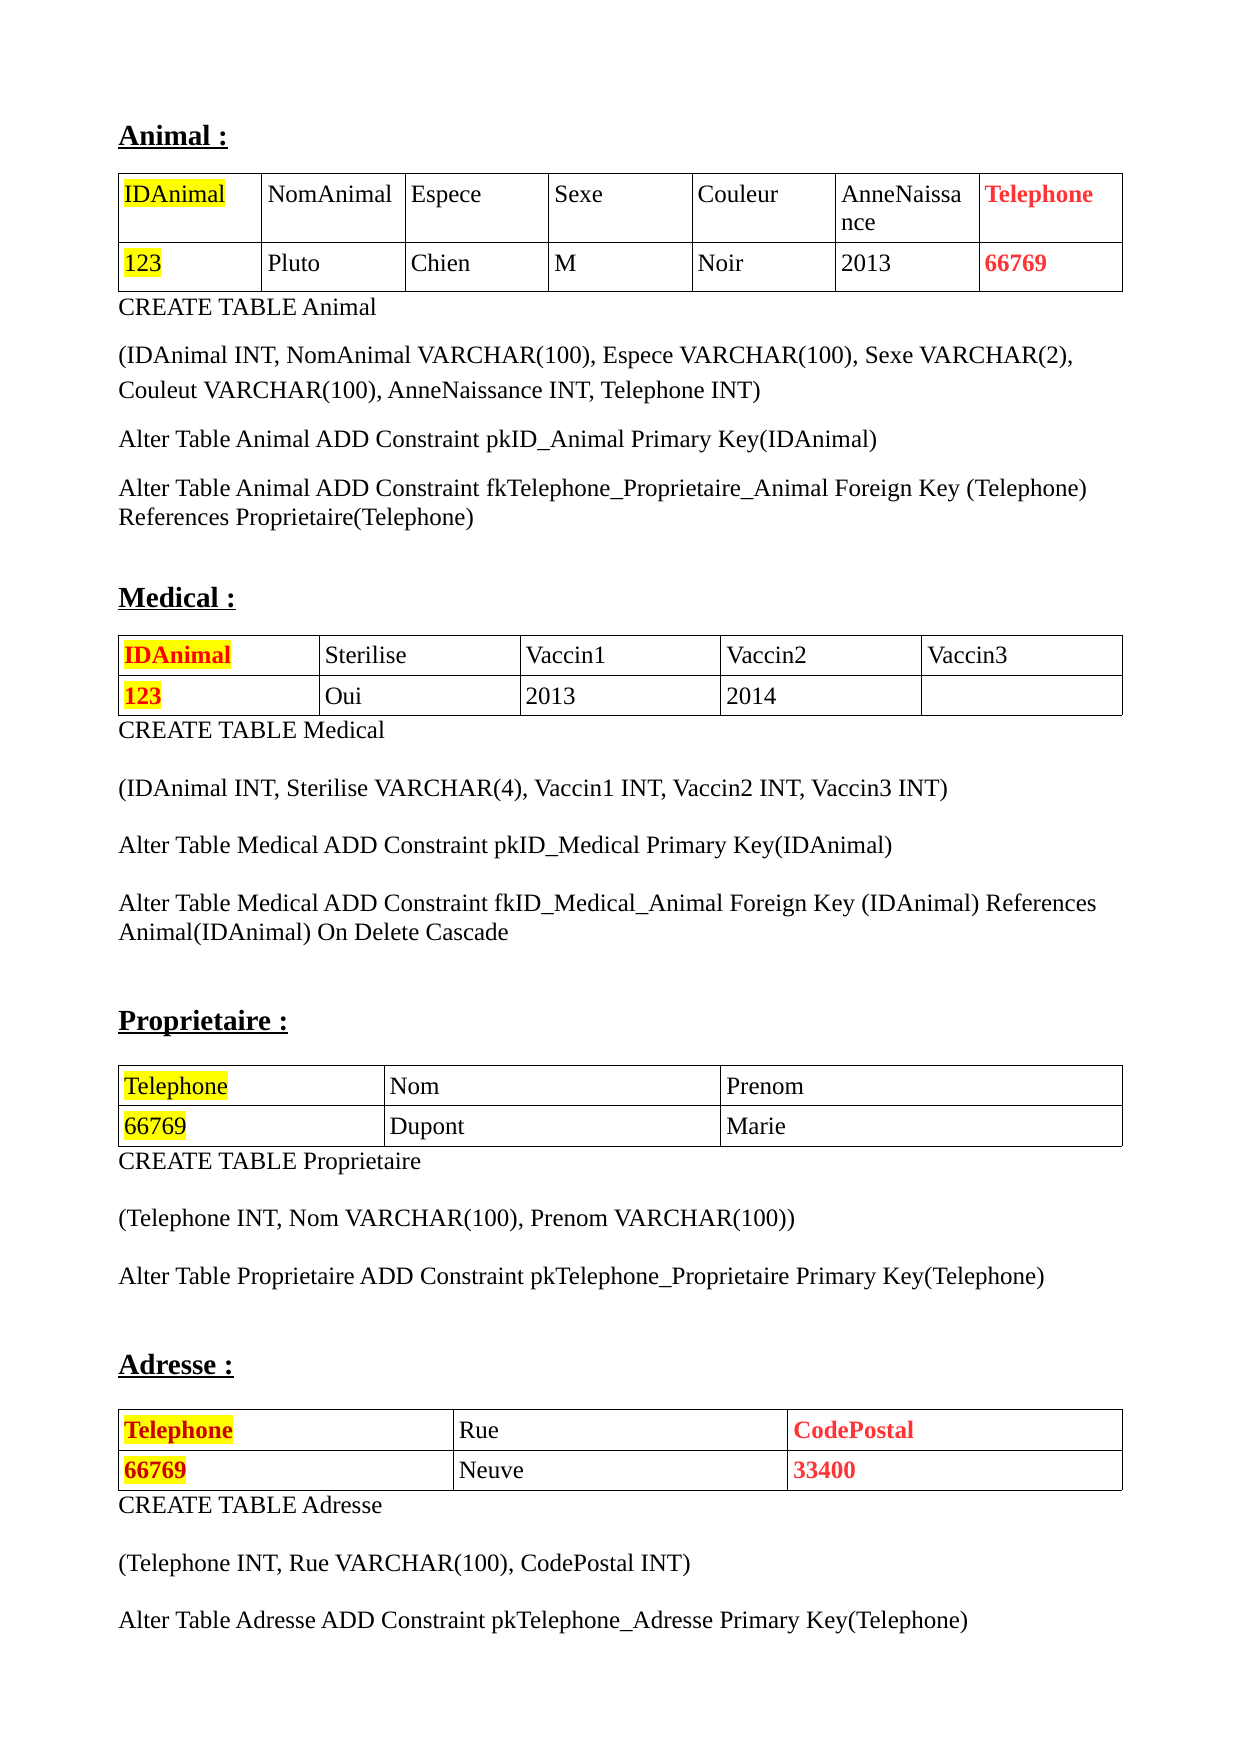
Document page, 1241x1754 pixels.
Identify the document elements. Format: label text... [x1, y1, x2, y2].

text CREATE TABLE Animal [118, 292, 1122, 320]
table_cell Pluto [262, 243, 405, 291]
text Animal : [118, 118, 1122, 152]
table_header Rue [454, 1410, 787, 1450]
table_cell 66769 [980, 243, 1122, 291]
table_cell Dupont [385, 1106, 720, 1146]
table_cell 2013 [521, 676, 720, 715]
table_header Vaccin2 [721, 636, 921, 675]
table_cell 2014 [721, 676, 921, 715]
table_cell Marie [721, 1106, 1122, 1146]
table_header Sterilise [320, 636, 520, 675]
table_cell 66769 [119, 1106, 384, 1146]
text (Telephone INT, Rue VARCHAR(100), CodePostal INT) [118, 1548, 1122, 1576]
text Alter Table Medical ADD Constraint pkID_Medical Primary Key(IDAnimal) [118, 830, 1122, 859]
table_cell Neuve [454, 1451, 787, 1490]
table_cell 33400 [788, 1451, 1122, 1490]
text Proprietaire : [118, 1003, 1122, 1036]
table_cell Noir [693, 243, 835, 291]
text (IDAnimal INT, NomAnimal VARCHAR(100), Espece VARCHAR(100), Sexe VARCHAR(2), Couleut VARCHAR(100), AnneNaissance INT, Telephone INT) [118, 341, 1122, 404]
table_header IDAnimal [119, 174, 261, 242]
table_cell Chien [406, 243, 548, 291]
table_header IDAnimal [119, 636, 319, 675]
text Medical : [118, 580, 1122, 613]
table_header Vaccin3 [922, 636, 1122, 675]
text (IDAnimal INT, Sterilise VARCHAR(4), Vaccin1 INT, Vaccin2 INT, Vaccin3 INT) [118, 773, 1122, 802]
table_header Prenom [721, 1066, 1122, 1105]
text Alter Table Medical ADD Constraint fkID_Medical_Animal Foreign Key (IDAnimal) References Animal(IDAnimal) On Delete Cascade [118, 888, 1122, 945]
table_header NomAnimal [262, 174, 405, 242]
table_header Vaccin1 [521, 636, 720, 675]
table_cell 123 [119, 243, 261, 291]
table_header AnneNaissance [836, 174, 979, 242]
table_header Couleur [693, 174, 835, 242]
text CREATE TABLE Proprietaire [118, 1147, 1122, 1174]
text Alter Table Animal ADD Constraint pkID_Animal Primary Key(IDAnimal) [118, 424, 1122, 453]
table_header Telephone [980, 174, 1122, 242]
text Alter Table Animal ADD Constraint fkTelephone_Proprietaire_Animal Foreign Key (Telephone) References Proprietaire(Telephone) [118, 473, 1122, 531]
table_header CodePostal [788, 1410, 1122, 1450]
text Alter Table Adresse ADD Constraint pkTelephone_Adresse Primary Key(Telephone) [118, 1605, 1122, 1634]
table_cell 66769 [119, 1451, 453, 1490]
text (Telephone INT, Nom VARCHAR(100), Prenom VARCHAR(100)) [118, 1203, 1122, 1232]
table_cell M [549, 243, 692, 291]
table_header Nom [385, 1066, 720, 1105]
table_header Telephone [119, 1410, 453, 1450]
text CREATE TABLE Adresse [118, 1491, 1122, 1519]
table_cell 2013 [836, 243, 979, 291]
table_cell Oui [320, 676, 520, 715]
text Adresse : [118, 1347, 1122, 1381]
table_cell [922, 676, 1122, 715]
table_cell 123 [119, 676, 319, 715]
text Alter Table Proprietaire ADD Constraint pkTelephone_Proprietaire Primary Key(Telephone) [118, 1261, 1122, 1289]
table_header Sexe [549, 174, 692, 242]
text CREATE TABLE Medical [118, 716, 1122, 744]
table_header Espece [406, 174, 548, 242]
table_header Telephone [119, 1066, 384, 1105]
